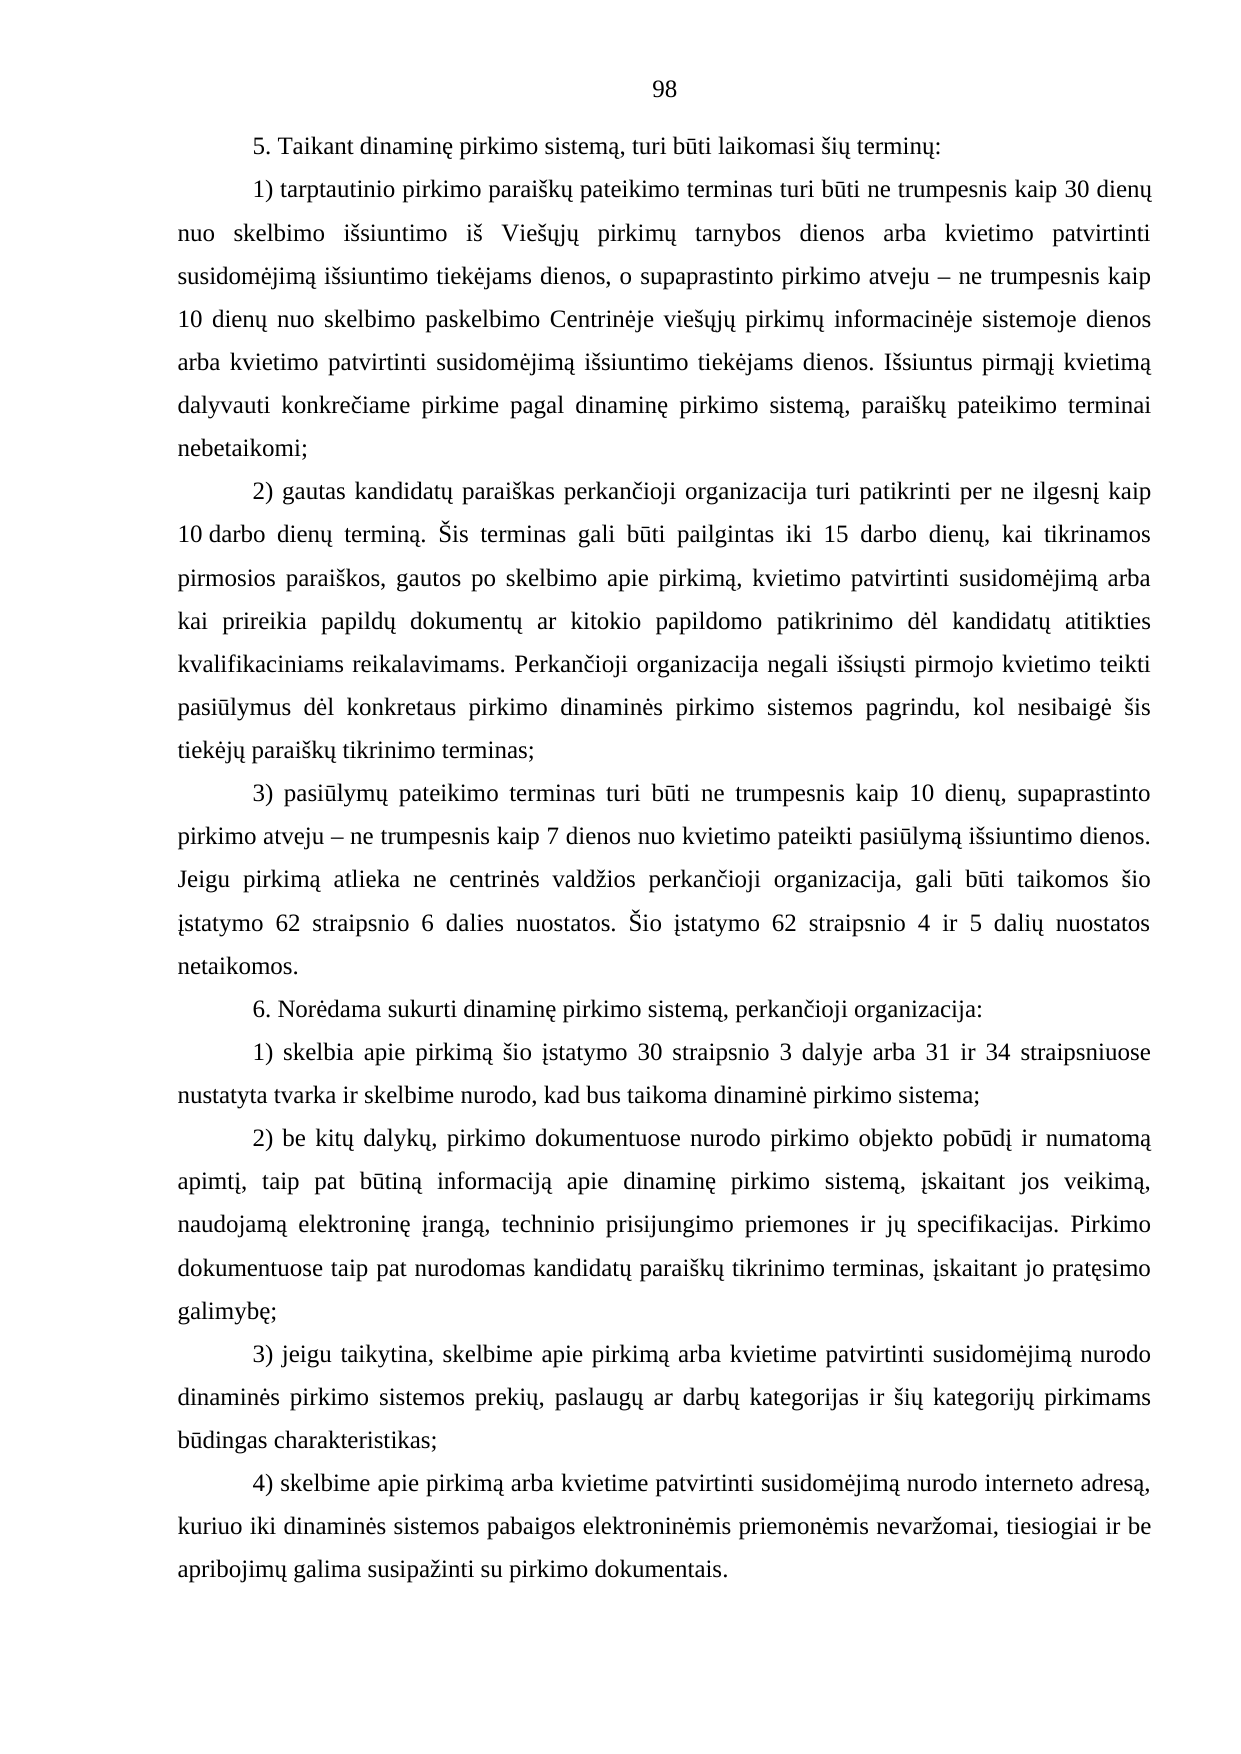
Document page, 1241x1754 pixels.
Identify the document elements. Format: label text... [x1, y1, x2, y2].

text 4) skelbime apie pirkimą arba kvietime patvirtinti susidomėjimą nurodo interneto adresą, kuriuo iki dinaminės sistemos pabaigos elektroninėmis priemonėmis nevaržomai, tiesiogiai ir be apribojimų galima susipažinti su pirkimo dokumentais. [177, 1468, 1152, 1583]
text 2) be kitų dalykų, pirkimo dokumentuose nurodo pirkimo objekto pobūdį ir numatomą apimtį, taip pat būtiną informaciją apie dinaminę pirkimo sistemą, įskaitant jos veikimą, naudojamą elektroninę įrangą, techninio prisijungimo priemones ir jų specifikacijas. Pirkimo dokumentuose taip pat nurodomas kandidatų paraiškų tikrinimo terminas, įskaitant jo pratęsimo galimybę; [177, 1123, 1152, 1324]
text 3) pasiūlymų pateikimo terminas turi būti ne trumpesnis kaip 10 dienų, supaprastinto pirkimo atveju – ne trumpesnis kaip 7 dienos nuo kvietimo pateikti pasiūlymą išsiuntimo dienos. Jeigu pirkimą atlieka ne centrinės valdžios perkančioji organizacija, gali būti taikomos šio įstatymo 62 straipsnio 6 dalies nuostatos. Šio įstatymo 62 straipsnio 4 ir 5 dalių nuostatos netaikomos. [177, 778, 1152, 979]
text 2) gautas kandidatų paraiškas perkančioji organizacija turi patikrinti per ne ilgesnį kaip 10 darbo dienų terminą. Šis terminas gali būti pailgintas iki 15 darbo dienų, kai tikrinamos pirmosios paraiškos, gautos po skelbimo apie pirkimą, kvietimo patvirtinti susidomėjimą arba kai prireikia papildų dokumentų ar kitokio papildomo patikrinimo dėl kandidatų atitikties kvalifikaciniams reikalavimams. Perkančioji organizacija negali išsiųsti pirmojo kvietimo teikti pasiūlymus dėl konkretaus pirkimo dinaminės pirkimo sistemos pagrindu, kol nesibaigė šis tiekėjų paraiškų tikrinimo terminas; [177, 476, 1152, 764]
text 5. Taikant dinaminę pirkimo sistemą, turi būti laikomasi šių terminų: [177, 131, 1152, 160]
text 1) tarptautinio pirkimo paraiškų pateikimo terminas turi būti ne trumpesnis kaip 30 dienų nuo skelbimo išsiuntimo iš Viešųjų pirkimų tarnybos dienos arba kvietimo patvirtinti susidomėjimą išsiuntimo tiekėjams dienos, o supaprastinto pirkimo atveju – ne trumpesnis kaip 10 dienų nuo skelbimo paskelbimo Centrinėje viešųjų pirkimų informacinėje sistemoje dienos arba kvietimo patvirtinti susidomėjimą išsiuntimo tiekėjams dienos. Išsiuntus pirmąjį kvietimą dalyvauti konkrečiame pirkime pagal dinaminę pirkimo sistemą, paraiškų pateikimo terminai nebetaikomi; [177, 174, 1152, 462]
text 3) jeigu taikytina, skelbime apie pirkimą arba kvietime patvirtinti susidomėjimą nurodo dinaminės pirkimo sistemos prekių, paslaugų ar darbų kategorijas ir šių kategorijų pirkimams būdingas charakteristikas; [177, 1339, 1152, 1454]
text 1) skelbia apie pirkimą šio įstatymo 30 straipsnio 3 dalyje arba 31 ir 34 straipsniuose nustatyta tvarka ir skelbime nurodo, kad bus taikoma dinaminė pirkimo sistema; [177, 1037, 1152, 1109]
text 6. Norėdama sukurti dinaminę pirkimo sistemą, perkančioji organizacija: [177, 994, 1152, 1023]
